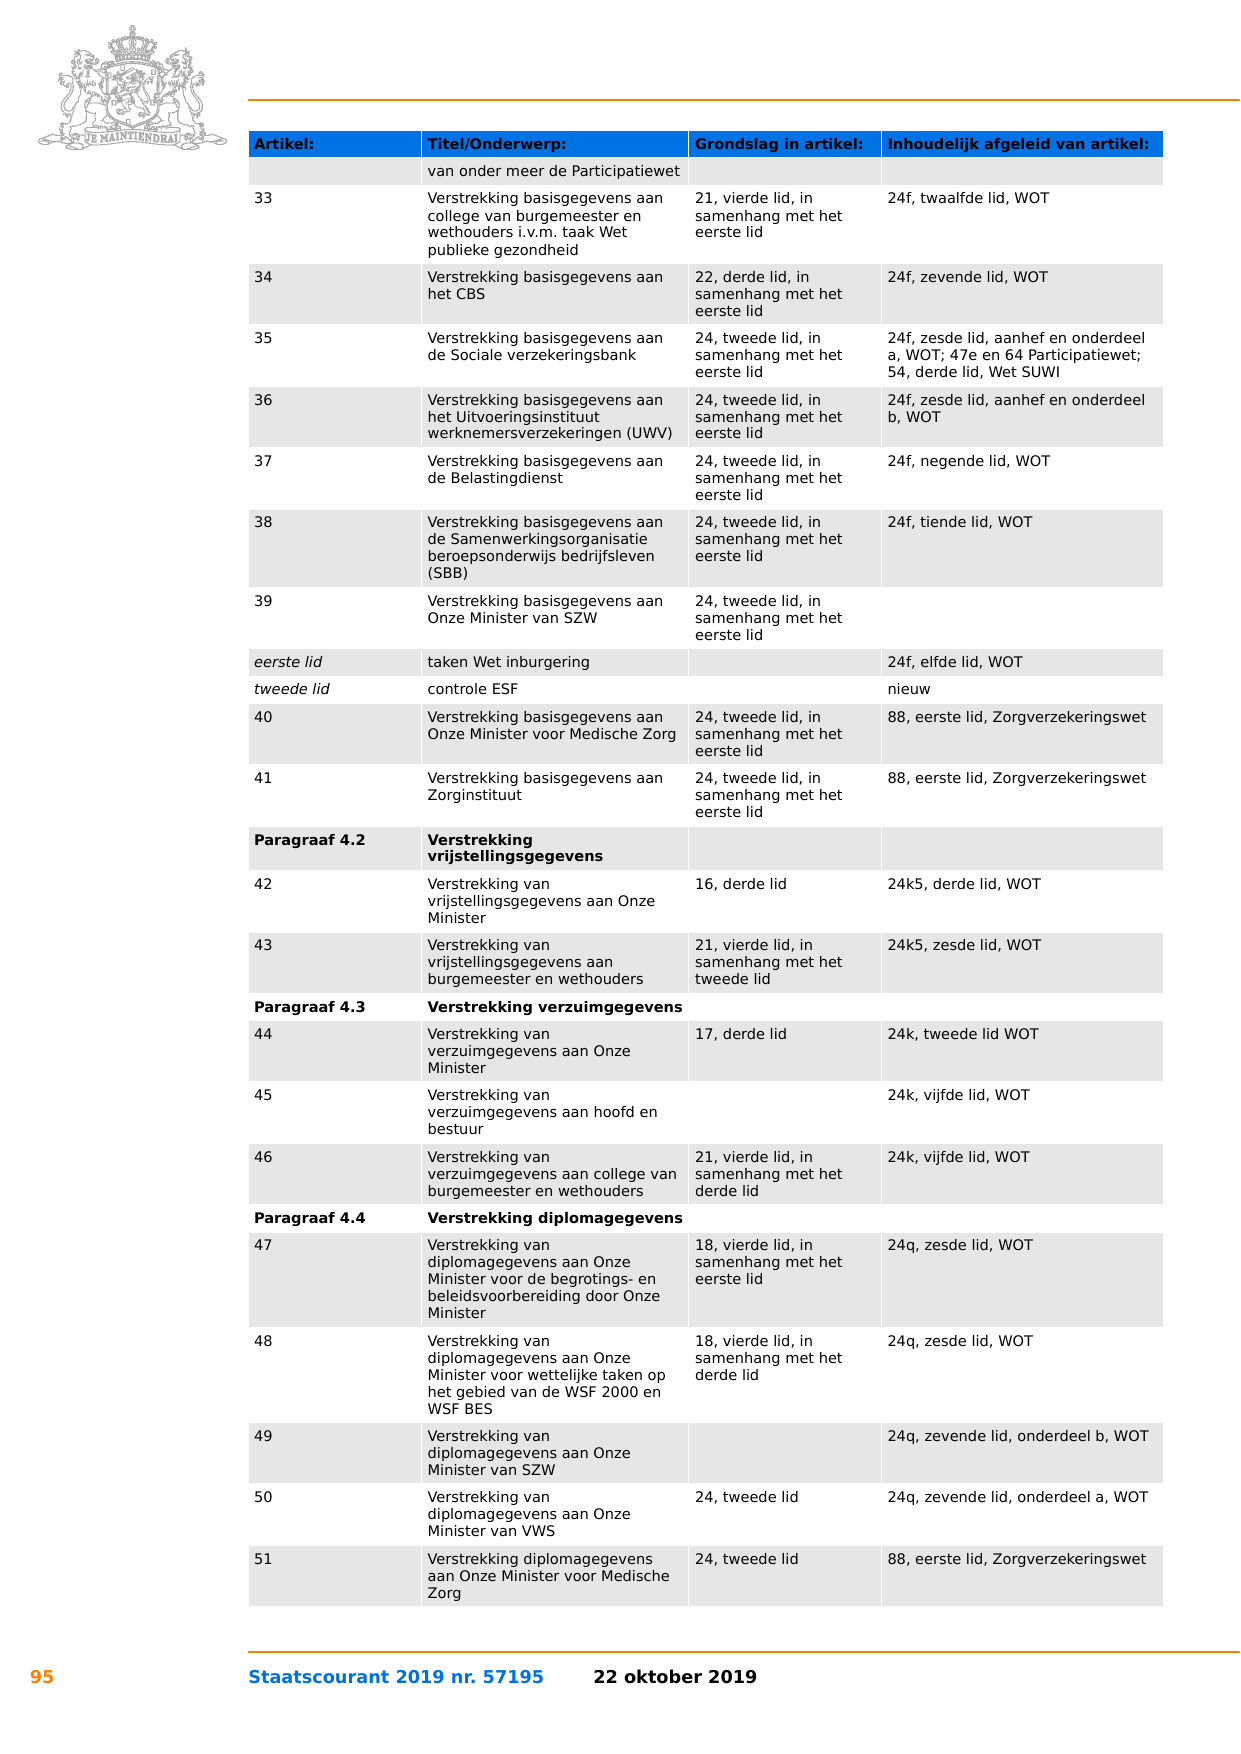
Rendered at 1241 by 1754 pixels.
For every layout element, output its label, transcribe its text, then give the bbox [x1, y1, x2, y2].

table_cell 18, vierde lid, in samenhang met het derde lid [689, 1328, 881, 1422]
table_cell 33 [249, 186, 421, 263]
table_header Grondslag in artikel: [689, 131, 881, 157]
table_cell 24k5, derde lid, WOT [882, 871, 1163, 931]
table_cell 37 [249, 448, 421, 508]
table_cell 24f, elfde lid, WOT [882, 649, 1163, 676]
table_cell Verstrekking basisgegevens aan het CBS [422, 264, 688, 324]
table_cell 24, tweede lid, in samenhang met het eerste lid [689, 704, 881, 764]
table_cell 24, tweede lid, in samenhang met het eerste lid [689, 387, 881, 447]
table_cell 17, derde lid [689, 1021, 881, 1081]
table_header Inhoudelijk afgeleid van artikel: [882, 131, 1163, 157]
table_cell 24f, zesde lid, aanhef en onderdeel a, WOT; 47e en 64 Participatiewet; 54, derde lid, Wet SUWI [882, 325, 1163, 386]
table_cell 21, vierde lid, in samenhang met het eerste lid [689, 186, 881, 263]
table_cell Verstrekking basisgegevens aan de Samenwerkingsorganisatie beroepsonderwijs bedrijfsleven (SBB) [422, 510, 688, 587]
picture [38, 25, 227, 150]
table_cell 18, vierde lid, in samenhang met het eerste lid [689, 1233, 881, 1327]
table_cell 24, tweede lid [689, 1546, 881, 1606]
table_cell nieuw [882, 677, 1163, 703]
table_cell 24q, zesde lid, WOT [882, 1328, 1163, 1422]
table_cell 24, tweede lid, in samenhang met het eerste lid [689, 588, 881, 648]
table_cell 24f, zesde lid, aanhef en onderdeel b, WOT [882, 387, 1163, 447]
table_cell 24, tweede lid, in samenhang met het eerste lid [689, 325, 881, 386]
table_cell 24q, zesde lid, WOT [882, 1233, 1163, 1327]
table_cell Verstrekking vrijstellingsgegevens [422, 827, 688, 870]
table_cell 36 [249, 387, 421, 447]
table_cell Verstrekking basisgegevens aan college van burgemeester en wethouders i.v.m. taak Wet publieke gezondheid [422, 186, 688, 263]
table_cell 24f, tiende lid, WOT [882, 510, 1163, 587]
table_cell 38 [249, 510, 421, 587]
table_cell Verstrekking diplomagegevens aan Onze Minister voor Medische Zorg [422, 1546, 688, 1606]
table_cell 48 [249, 1328, 421, 1422]
table_cell Paragraaf 4.4 [249, 1205, 421, 1232]
table_cell [689, 1423, 881, 1483]
table_cell 24k, tweede lid WOT [882, 1021, 1163, 1081]
table_cell 43 [249, 933, 421, 993]
table_cell controle ESF [422, 677, 688, 703]
table_cell [689, 649, 881, 676]
table_cell 88, eerste lid, Zorgverzekeringswet [882, 1546, 1163, 1606]
table_cell taken Wet inburgering [422, 649, 688, 676]
table_cell van onder meer de Participatiewet [422, 158, 688, 185]
table_cell 21, vierde lid, in samenhang met het tweede lid [689, 933, 881, 993]
table_cell 51 [249, 1546, 421, 1606]
table_cell 24f, zevende lid, WOT [882, 264, 1163, 324]
table_cell 88, eerste lid, Zorgverzekeringswet [882, 765, 1163, 826]
table_cell Verstrekking diplomagegevens [422, 1205, 688, 1232]
table_cell Verstrekking basisgegevens aan Onze Minister van SZW [422, 588, 688, 648]
table_cell 39 [249, 588, 421, 648]
table_cell [689, 1083, 881, 1143]
table_cell Verstrekking basisgegevens aan het Uitvoeringsinstituut werknemersverzekeringen (UWV) [422, 387, 688, 447]
table_header Artikel: [249, 131, 421, 157]
table_cell 16, derde lid [689, 871, 881, 931]
table_cell [689, 677, 881, 703]
table_cell 24, tweede lid, in samenhang met het eerste lid [689, 448, 881, 508]
table_cell 46 [249, 1144, 421, 1204]
table_cell 24, tweede lid, in samenhang met het eerste lid [689, 765, 881, 826]
table_cell Verstrekking basisgegevens aan Zorginstituut [422, 765, 688, 826]
table_cell 50 [249, 1485, 421, 1545]
table_cell [689, 994, 881, 1020]
table_cell 34 [249, 264, 421, 324]
table_cell 24q, zevende lid, onderdeel a, WOT [882, 1485, 1163, 1545]
table_cell 40 [249, 704, 421, 764]
table_cell 24q, zevende lid, onderdeel b, WOT [882, 1423, 1163, 1483]
table_cell Verstrekking van vrijstellingsgegevens aan burgemeester en wethouders [422, 933, 688, 993]
table_cell 24f, negende lid, WOT [882, 448, 1163, 508]
table_cell Verstrekking basisgegevens aan de Belastingdienst [422, 448, 688, 508]
table_cell 24k, vijfde lid, WOT [882, 1144, 1163, 1204]
table_cell Verstrekking van diplomagegevens aan Onze Minister van VWS [422, 1485, 688, 1545]
table_cell Verstrekking van verzuimgegevens aan college van burgemeester en wethouders [422, 1144, 688, 1204]
table_cell [882, 994, 1163, 1020]
table_cell [882, 827, 1163, 870]
table_cell 49 [249, 1423, 421, 1483]
table_cell [882, 588, 1163, 648]
table_cell 24f, twaalfde lid, WOT [882, 186, 1163, 263]
table_cell 88, eerste lid, Zorgverzekeringswet [882, 704, 1163, 764]
table_cell 47 [249, 1233, 421, 1327]
table_cell [882, 158, 1163, 185]
table_cell Verstrekking basisgegevens aan de Sociale verzekeringsbank [422, 325, 688, 386]
table_cell 24, tweede lid [689, 1485, 881, 1545]
table_cell 35 [249, 325, 421, 386]
table_cell Paragraaf 4.2 [249, 827, 421, 870]
table_cell 24k5, zesde lid, WOT [882, 933, 1163, 993]
table_cell Verstrekking verzuimgegevens [422, 994, 688, 1020]
table_cell Verstrekking van verzuimgegevens aan Onze Minister [422, 1021, 688, 1081]
table_cell Verstrekking van verzuimgegevens aan hoofd en bestuur [422, 1083, 688, 1143]
table_cell Verstrekking van diplomagegevens aan Onze Minister voor de begrotings- en beleidsvoorbereiding door Onze Minister [422, 1233, 688, 1327]
table_cell Verstrekking van diplomagegevens aan Onze Minister van SZW [422, 1423, 688, 1483]
table_cell Verstrekking van diplomagegevens aan Onze Minister voor wettelijke taken op het gebied van de WSF 2000 en WSF BES [422, 1328, 688, 1422]
table_cell [689, 1205, 881, 1232]
table_cell [689, 158, 881, 185]
table_cell [882, 1205, 1163, 1232]
table_cell 22, derde lid, in samenhang met het eerste lid [689, 264, 881, 324]
table_cell 24, tweede lid, in samenhang met het eerste lid [689, 510, 881, 587]
table_cell 42 [249, 871, 421, 931]
table_header Titel/Onderwerp: [422, 131, 688, 157]
table_cell 24k, vijfde lid, WOT [882, 1083, 1163, 1143]
table_cell [249, 158, 421, 185]
table_cell [689, 827, 881, 870]
table_cell 41 [249, 765, 421, 826]
table_cell Verstrekking basisgegevens aan Onze Minister voor Medische Zorg [422, 704, 688, 764]
table_cell tweede lid [249, 677, 421, 703]
table_cell 44 [249, 1021, 421, 1081]
table_cell 21, vierde lid, in samenhang met het derde lid [689, 1144, 881, 1204]
table_cell 45 [249, 1083, 421, 1143]
table_cell eerste lid [249, 649, 421, 676]
table_cell Paragraaf 4.3 [249, 994, 421, 1020]
table_cell Verstrekking van vrijstellingsgegevens aan Onze Minister [422, 871, 688, 931]
